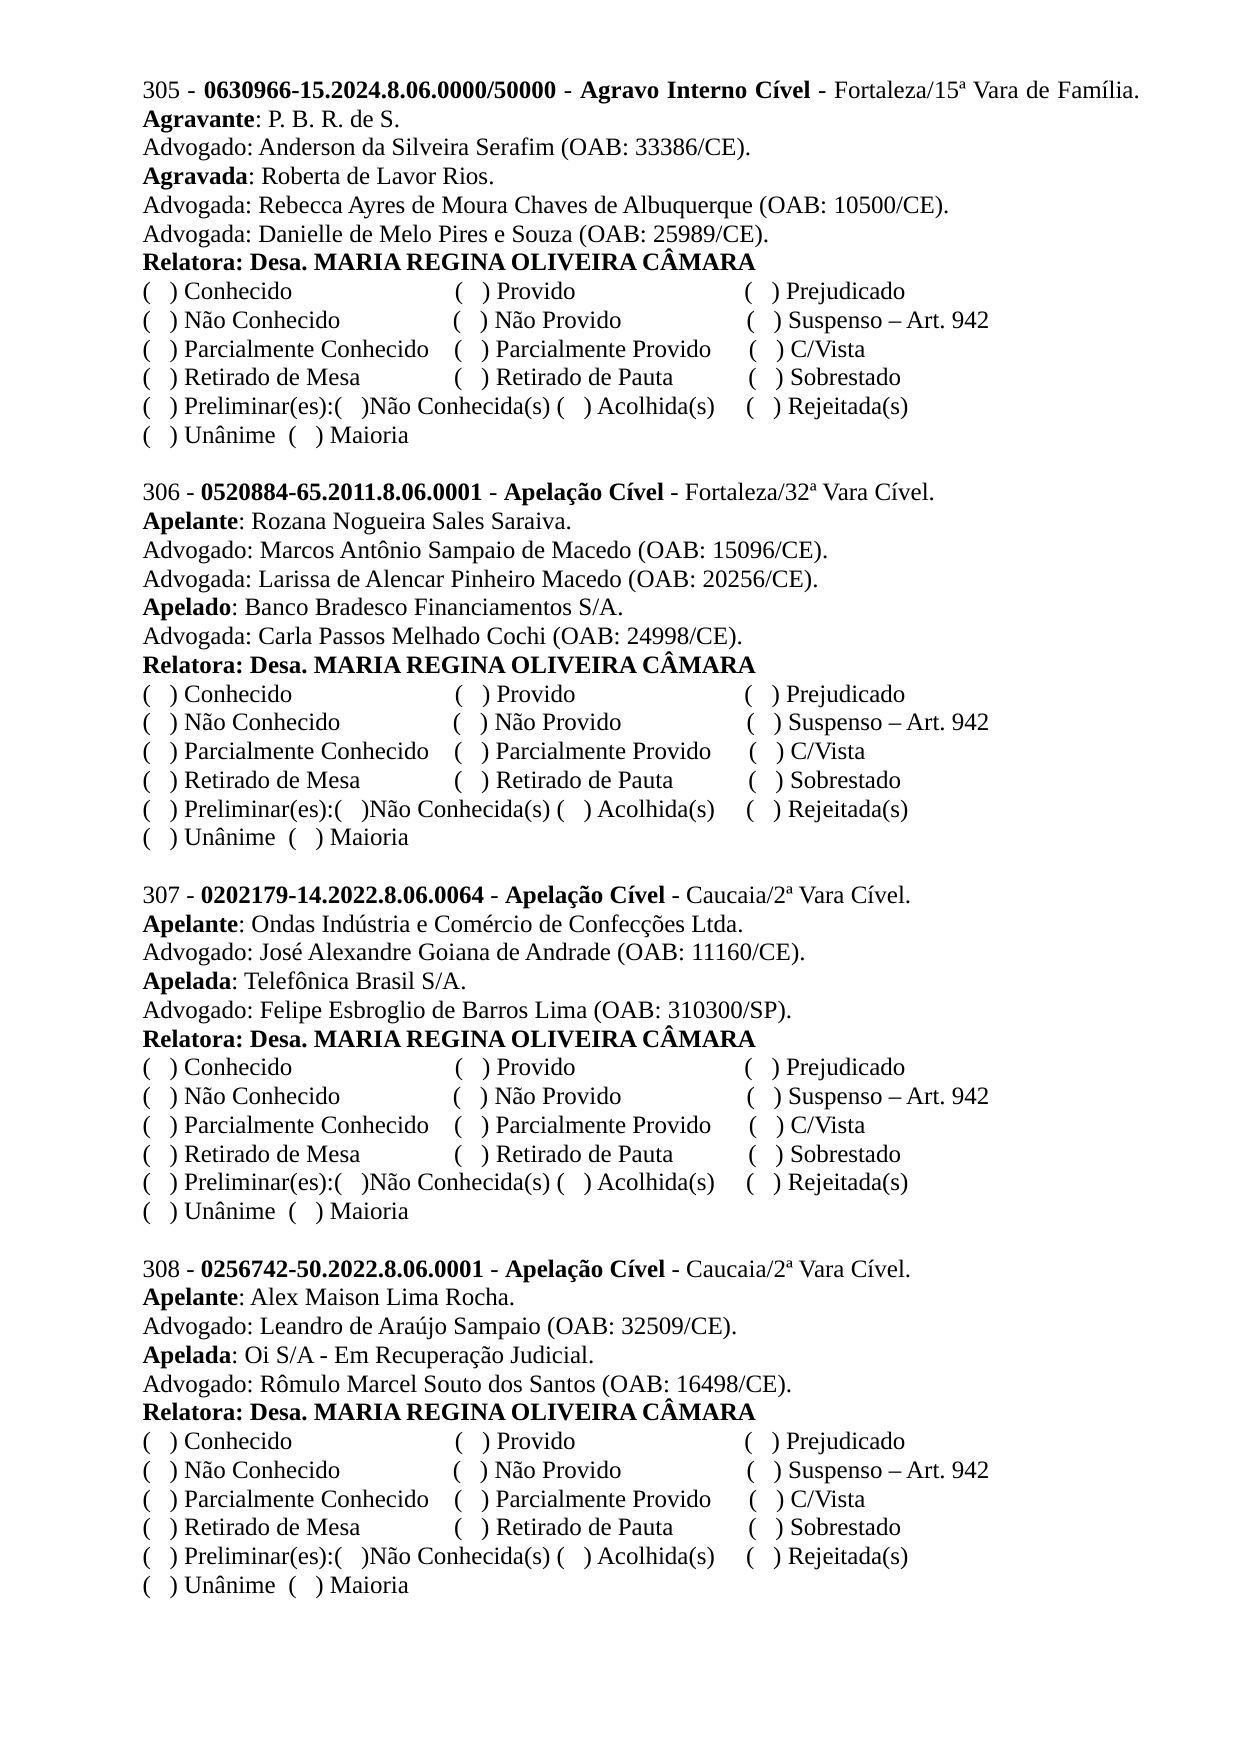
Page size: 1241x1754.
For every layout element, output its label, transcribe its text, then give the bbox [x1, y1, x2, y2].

text ( ) Unânime ( ) Maioria [142, 1570, 1158, 1599]
text ( ) Não Conhecido ( ) Não Provido ( ) Suspenso – Art. 942 [142, 707, 1158, 736]
text 305 - 0630966-15.2024.8.06.0000/50000 - Agravo Interno Cível - Fortaleza/15ª Vara de Família. Agravante: P. B. R. de S. [142, 75, 1141, 132]
text ( ) Parcialmente Conhecido ( ) Parcialmente Provido ( ) C/Vista [142, 1110, 1158, 1139]
text ( ) Não Conhecido ( ) Não Provido ( ) Suspenso – Art. 942 [142, 305, 1158, 334]
text Apelante: Rozana Nogueira Sales Saraiva. [142, 506, 1141, 535]
text ( ) Não Conhecido ( ) Não Provido ( ) Suspenso – Art. 942 [142, 1081, 1158, 1110]
text ( ) Não Conhecido ( ) Não Provido ( ) Suspenso – Art. 942 [142, 1455, 1158, 1484]
text Relatora: Desa. MARIA REGINA OLIVEIRA CÂMARA [142, 1024, 1141, 1052]
text ( ) Parcialmente Conhecido ( ) Parcialmente Provido ( ) C/Vista [142, 1484, 1158, 1512]
text Advogado: Rômulo Marcel Souto dos Santos (OAB: 16498/CE). [142, 1369, 1141, 1397]
text ( ) Preliminar(es):( )Não Conhecida(s) ( ) Acolhida(s) ( ) Rejeitada(s) [142, 794, 1158, 822]
text Relatora: Desa. MARIA REGINA OLIVEIRA CÂMARA [142, 1397, 1141, 1426]
text 306 - 0520884-65.2011.8.06.0001 - Apelação Cível - Fortaleza/32ª Vara Cível. [142, 477, 1141, 506]
text ( ) Conhecido ( ) Provido ( ) Prejudicado [142, 679, 1141, 707]
text Advogada: Rebecca Ayres de Moura Chaves de Albuquerque (OAB: 10500/CE). [142, 190, 1141, 219]
text ( ) Parcialmente Conhecido ( ) Parcialmente Provido ( ) C/Vista [142, 736, 1158, 765]
text Advogado: Marcos Antônio Sampaio de Macedo (OAB: 15096/CE). [142, 535, 1141, 564]
text Agravada: Roberta de Lavor Rios. [142, 161, 1141, 190]
text 308 - 0256742-50.2022.8.06.0001 - Apelação Cível - Caucaia/2ª Vara Cível. [142, 1254, 1141, 1282]
text Apelada: Telefônica Brasil S/A. [142, 966, 1141, 995]
text ( ) Retirado de Mesa ( ) Retirado de Pauta ( ) Sobrestado [142, 1139, 1158, 1167]
text ( ) Unânime ( ) Maioria [142, 420, 1158, 449]
text Relatora: Desa. MARIA REGINA OLIVEIRA CÂMARA [142, 650, 1141, 679]
text Advogada: Danielle de Melo Pires e Souza (OAB: 25989/CE). [142, 219, 1141, 247]
text ( ) Conhecido ( ) Provido ( ) Prejudicado [142, 1426, 1141, 1455]
text Advogada: Larissa de Alencar Pinheiro Macedo (OAB: 20256/CE). [142, 564, 1141, 592]
text Apelante: Alex Maison Lima Rocha. [142, 1282, 1141, 1311]
text Relatora: Desa. MARIA REGINA OLIVEIRA CÂMARA [142, 247, 1141, 276]
text ( ) Parcialmente Conhecido ( ) Parcialmente Provido ( ) C/Vista [142, 334, 1158, 362]
text ( ) Conhecido ( ) Provido ( ) Prejudicado [142, 1052, 1141, 1081]
text ( ) Unânime ( ) Maioria [142, 822, 1158, 851]
text Advogada: Carla Passos Melhado Cochi (OAB: 24998/CE). [142, 621, 1141, 650]
text Apelado: Banco Bradesco Financiamentos S/A. [142, 592, 1141, 621]
text ( ) Retirado de Mesa ( ) Retirado de Pauta ( ) Sobrestado [142, 1512, 1158, 1541]
text ( ) Unânime ( ) Maioria [142, 1196, 1158, 1225]
text Advogado: Anderson da Silveira Serafim (OAB: 33386/CE). [142, 132, 1141, 161]
text 307 - 0202179-14.2022.8.06.0064 - Apelação Cível - Caucaia/2ª Vara Cível. [142, 880, 1141, 909]
text ( ) Retirado de Mesa ( ) Retirado de Pauta ( ) Sobrestado [142, 765, 1158, 794]
text ( ) Preliminar(es):( )Não Conhecida(s) ( ) Acolhida(s) ( ) Rejeitada(s) [142, 1541, 1158, 1570]
text ( ) Preliminar(es):( )Não Conhecida(s) ( ) Acolhida(s) ( ) Rejeitada(s) [142, 1167, 1158, 1196]
text Advogado: José Alexandre Goiana de Andrade (OAB: 11160/CE). [142, 937, 1141, 966]
text Advogado: Leandro de Araújo Sampaio (OAB: 32509/CE). [142, 1311, 1141, 1340]
text ( ) Preliminar(es):( )Não Conhecida(s) ( ) Acolhida(s) ( ) Rejeitada(s) [142, 391, 1158, 420]
text ( ) Retirado de Mesa ( ) Retirado de Pauta ( ) Sobrestado [142, 362, 1158, 391]
text Apelante: Ondas Indústria e Comércio de Confecções Ltda. [142, 909, 1141, 937]
text Advogado: Felipe Esbroglio de Barros Lima (OAB: 310300/SP). [142, 995, 1141, 1024]
text ( ) Conhecido ( ) Provido ( ) Prejudicado [142, 276, 1141, 305]
text Apelada: Oi S/A - Em Recuperação Judicial. [142, 1340, 1141, 1369]
